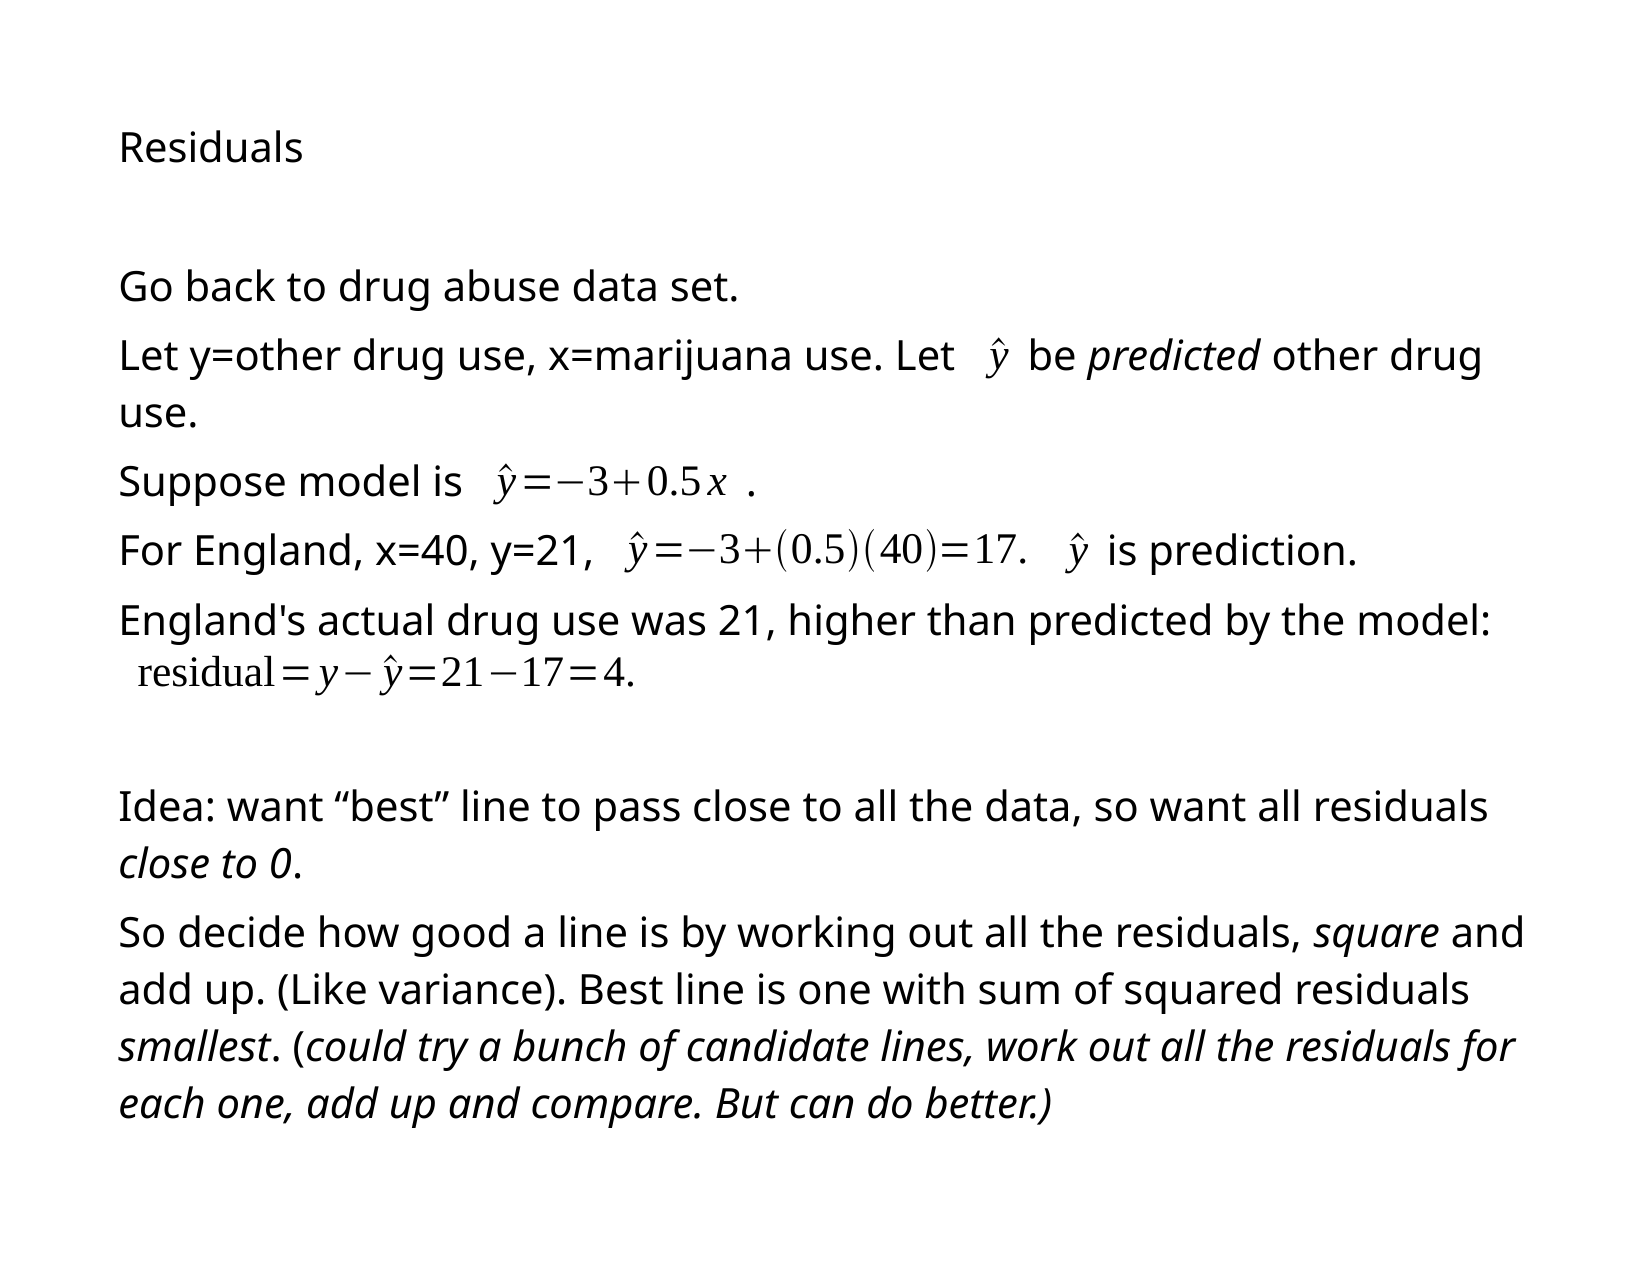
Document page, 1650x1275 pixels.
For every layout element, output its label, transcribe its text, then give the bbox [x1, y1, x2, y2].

text For England, x=40, y=21, is prediction. [118, 521, 1532, 578]
text Suppose model is . [118, 452, 1532, 509]
text England's actual drug use was 21, higher than predicted by the model: [118, 591, 1532, 696]
text Let y=other drug use, x=marijuana use. Let be predicted other drug use. [118, 326, 1532, 439]
text Idea: want “best” line to pass close to all the data, so want all residuals close to 0. [118, 777, 1532, 891]
text Go back to drug abuse data set. [118, 257, 1532, 313]
text So decide how good a line is by working out all the residuals, square and add up. (Like variance). Best line is one with sum of squared residuals smallest. (could try a bunch of candidate lines, work out all the residuals for each one, add up and compare. But can do better.) [118, 903, 1532, 1130]
text Residuals [118, 118, 1532, 175]
